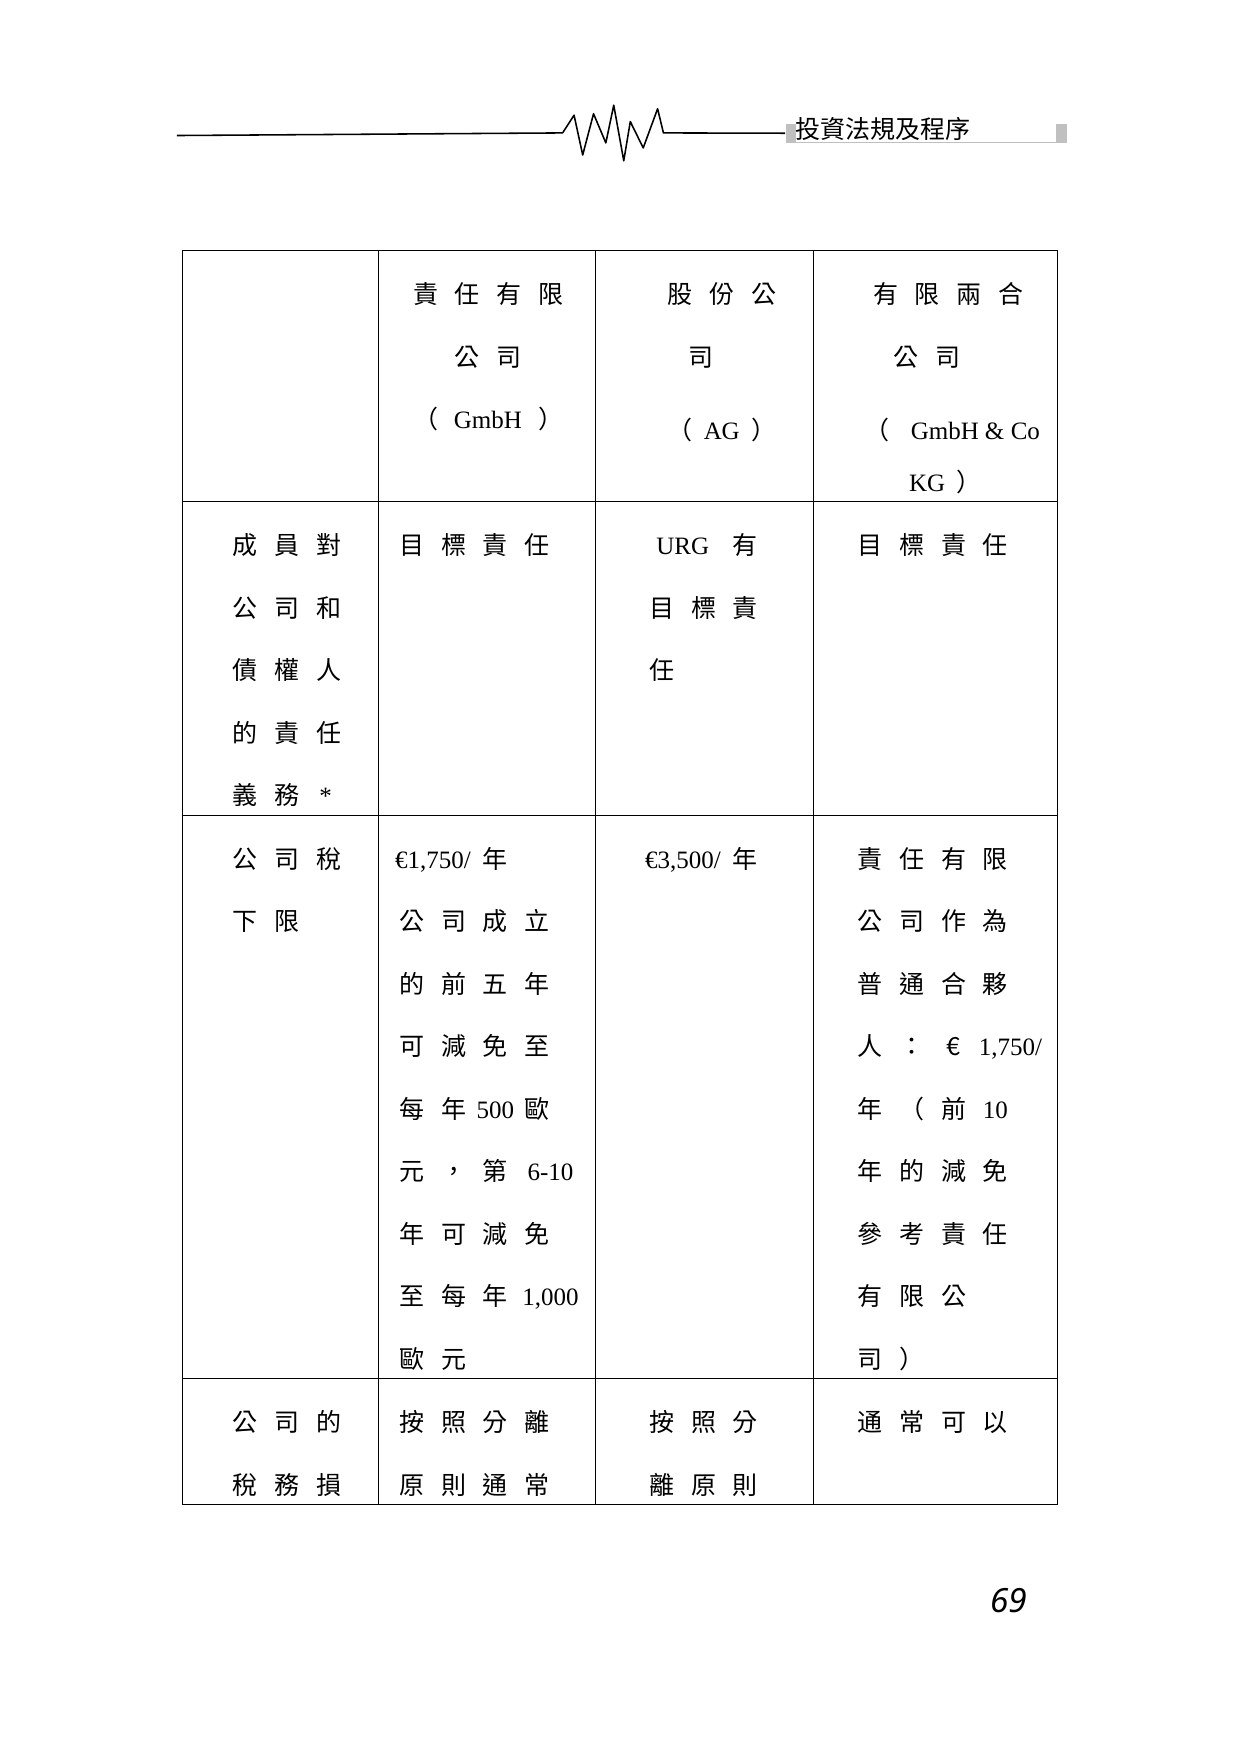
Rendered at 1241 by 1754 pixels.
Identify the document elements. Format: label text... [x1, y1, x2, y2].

table_header 有限兩合公司 （GmbH & Co KG） [814, 251, 1057, 501]
table_cell 按照分離原則 [596, 1379, 813, 1504]
table_cell 成員對公司和債權人的責任義務* [183, 502, 378, 815]
table_cell 責任有限公司作為普通合夥人：€1,750/年（前10年的減免參考責任有限公司） [814, 816, 1057, 1378]
table_cell 公司稅下限 [183, 816, 378, 1378]
table_cell 通常可以 [814, 1379, 1057, 1504]
table_cell URG有目標責任 [596, 502, 813, 815]
table_header 股份公司 （AG） [596, 251, 813, 501]
table_header 責任有限公司（GmbH） [379, 251, 595, 501]
table_cell 按照分離原則通常 [379, 1379, 595, 1504]
table_cell 目標責任 [379, 502, 595, 815]
table_cell 公司的稅務損 [183, 1379, 378, 1504]
table_header [183, 251, 378, 501]
table_cell 目標責任 [814, 502, 1057, 815]
table_cell €1,750/年 公司成立的前五年可減免至每年500歐元，第6-10年可減免至每年1,000歐元 [379, 816, 595, 1378]
table_cell €3,500/年 [596, 816, 813, 1378]
